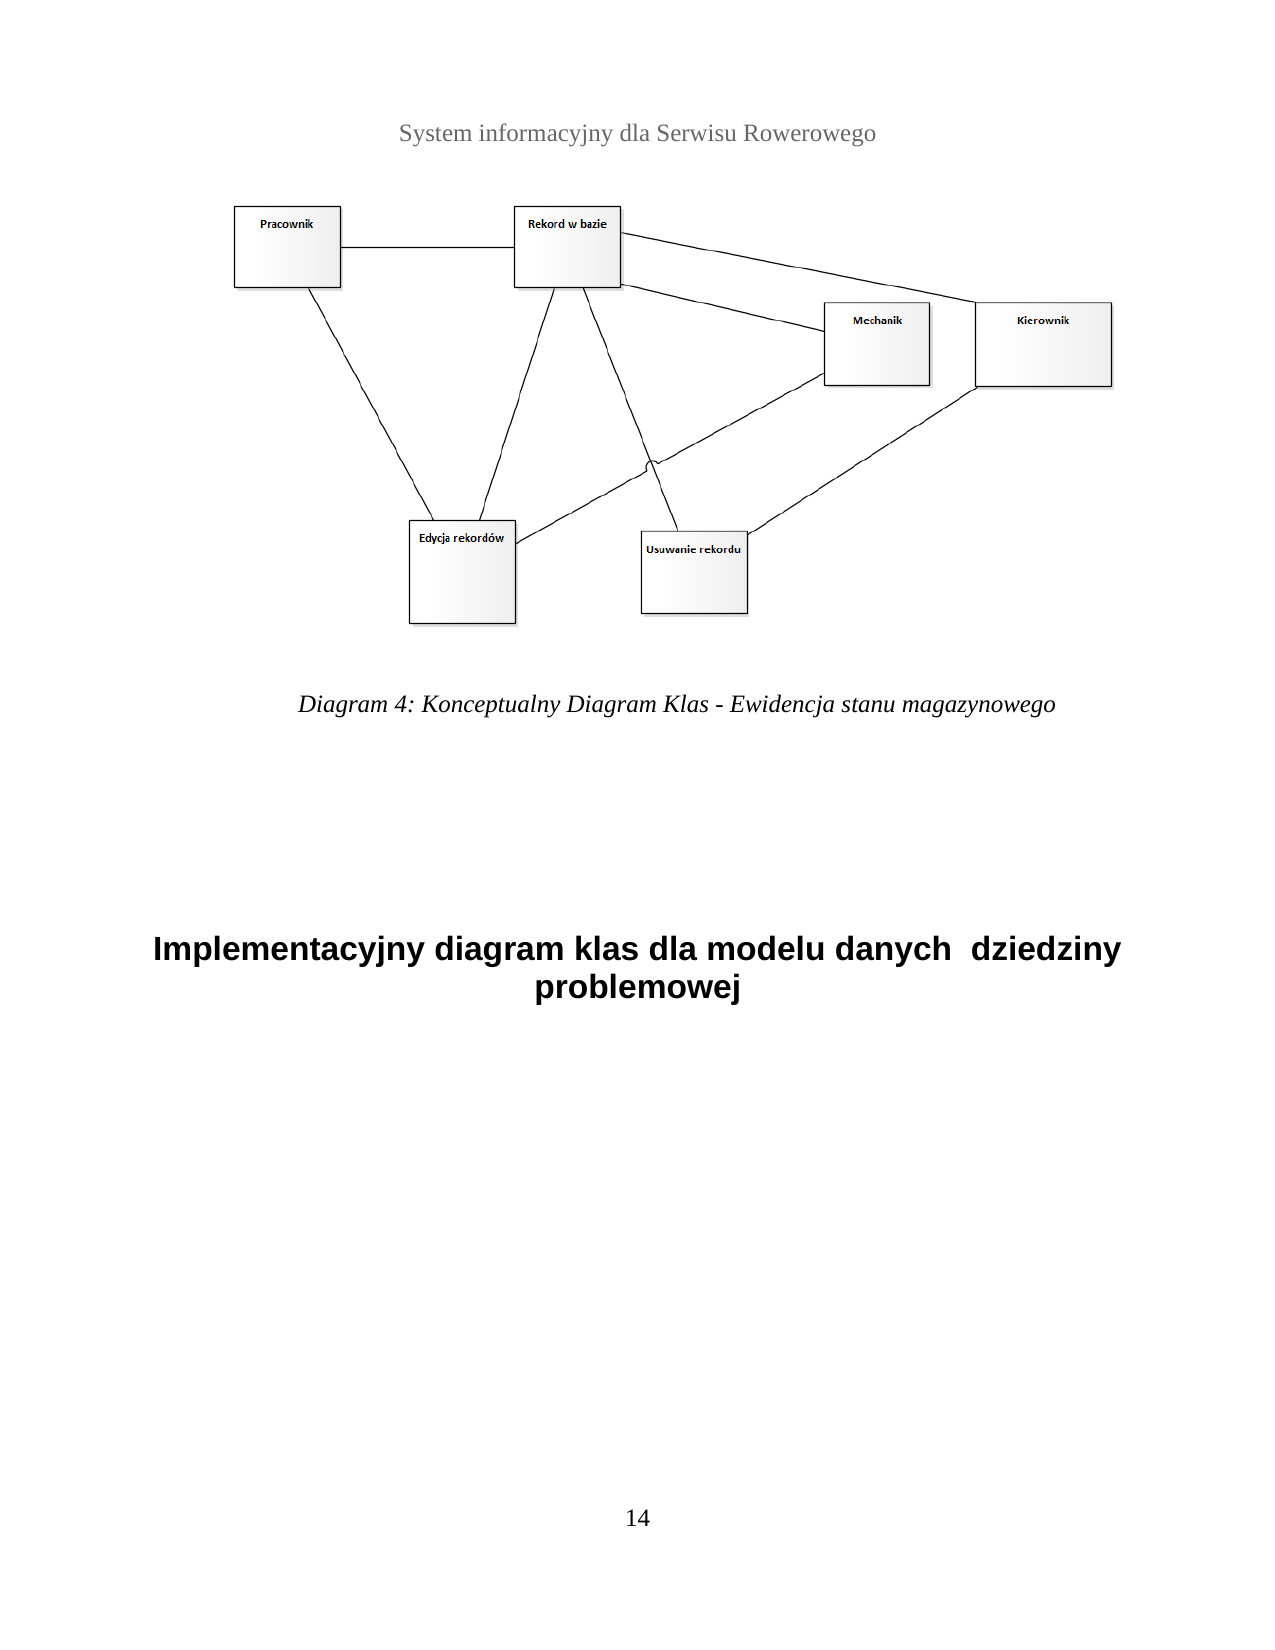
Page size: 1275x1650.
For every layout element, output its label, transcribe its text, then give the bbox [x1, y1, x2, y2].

subtitle Implementacyjny diagram klas dla modelu danych dziedziny problemowej [118, 929, 1157, 1006]
picture [220, 180, 1136, 689]
text Diagram 4: Konceptualny Diagram Klas - Ewidencja stanu magazynowego [221, 689, 1136, 717]
